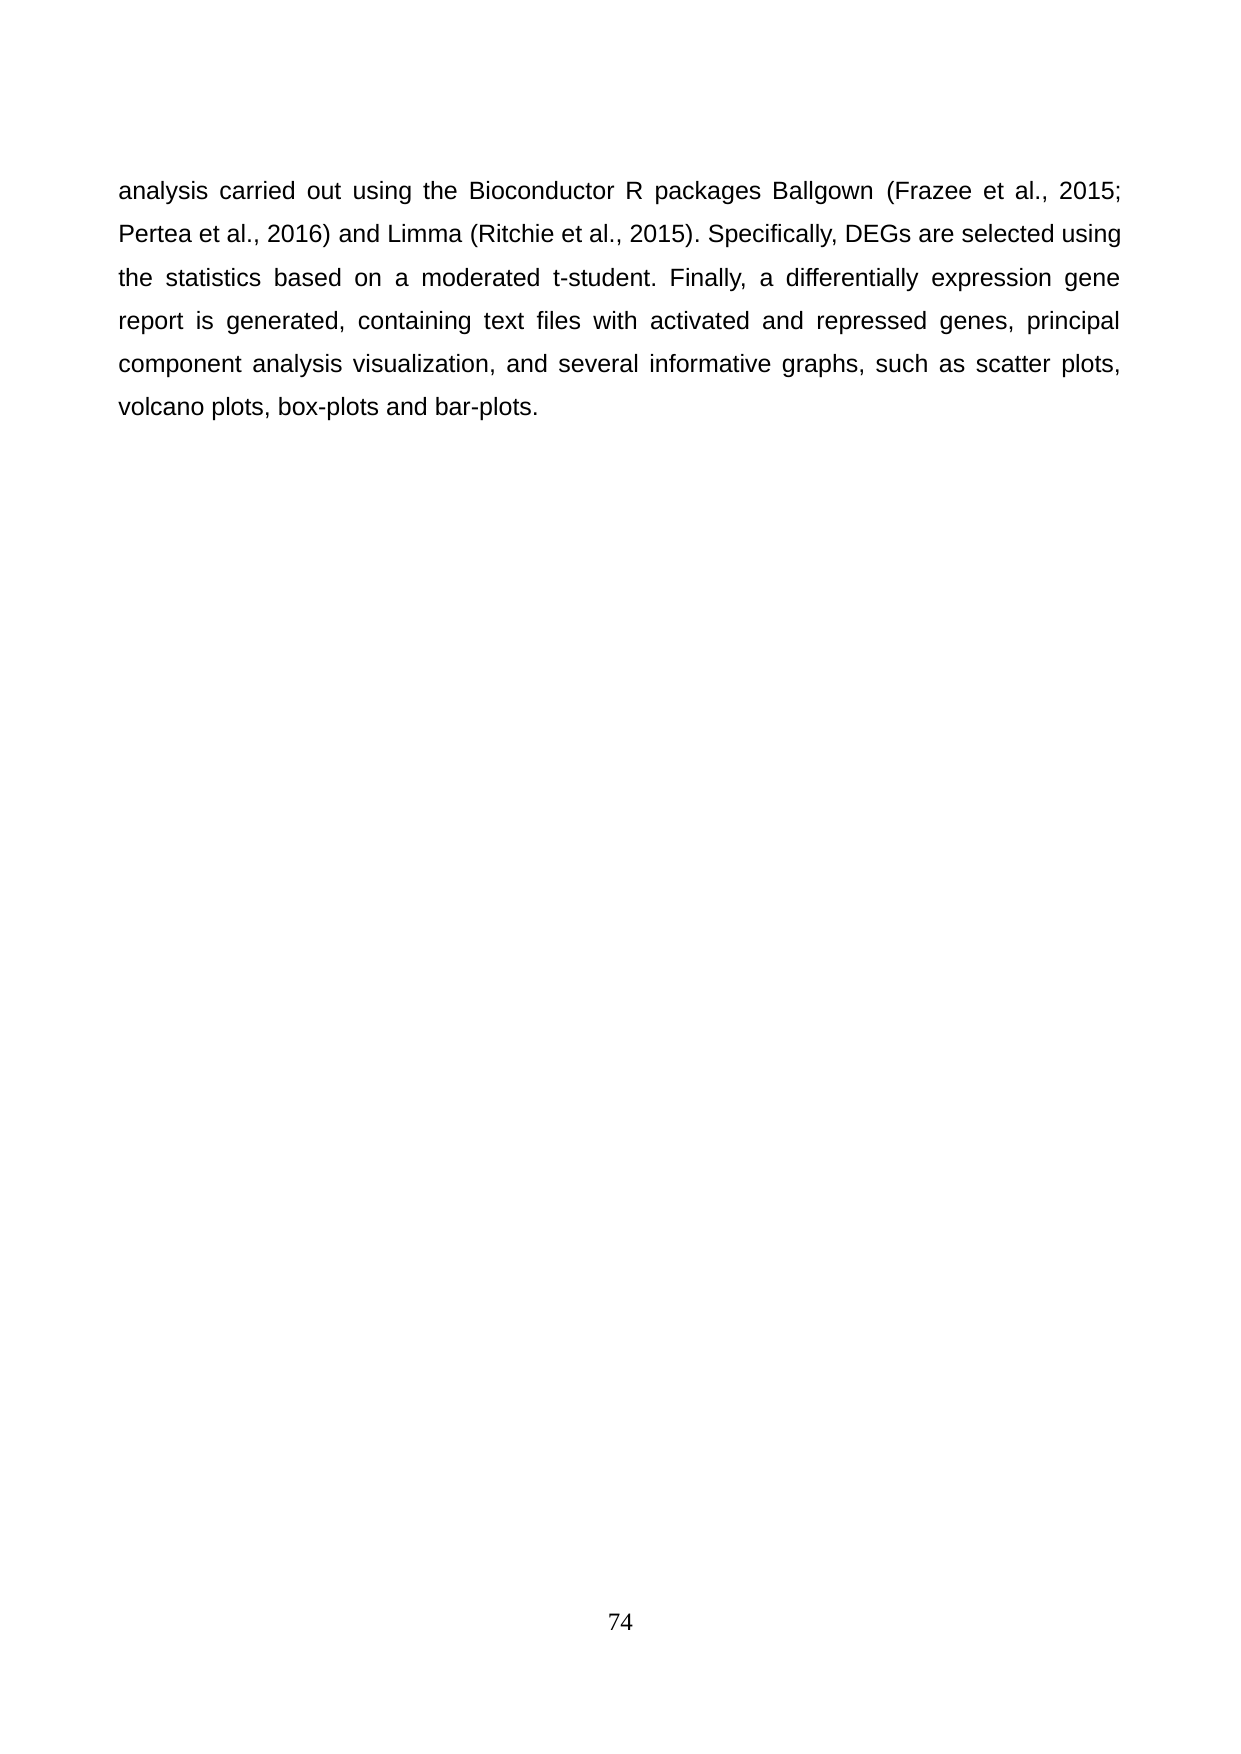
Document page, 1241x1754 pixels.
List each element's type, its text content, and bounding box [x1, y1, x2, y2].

text analysis carried out using the Bioconductor R packages Ballgown (Frazee et al., 2015; Pertea et al., 2016)⁠ and Limma (Ritchie et al., 2015)⁠. Specifically, DEGs are selected using the statistics based on a moderated t-student. Finally, a differentially expression gene report is generated, containing text files with activated and repressed genes, principal component analysis visualization, and several informative graphs, such as scatter plots, volcano plots, box-plots and bar-plots. [118, 176, 1122, 421]
